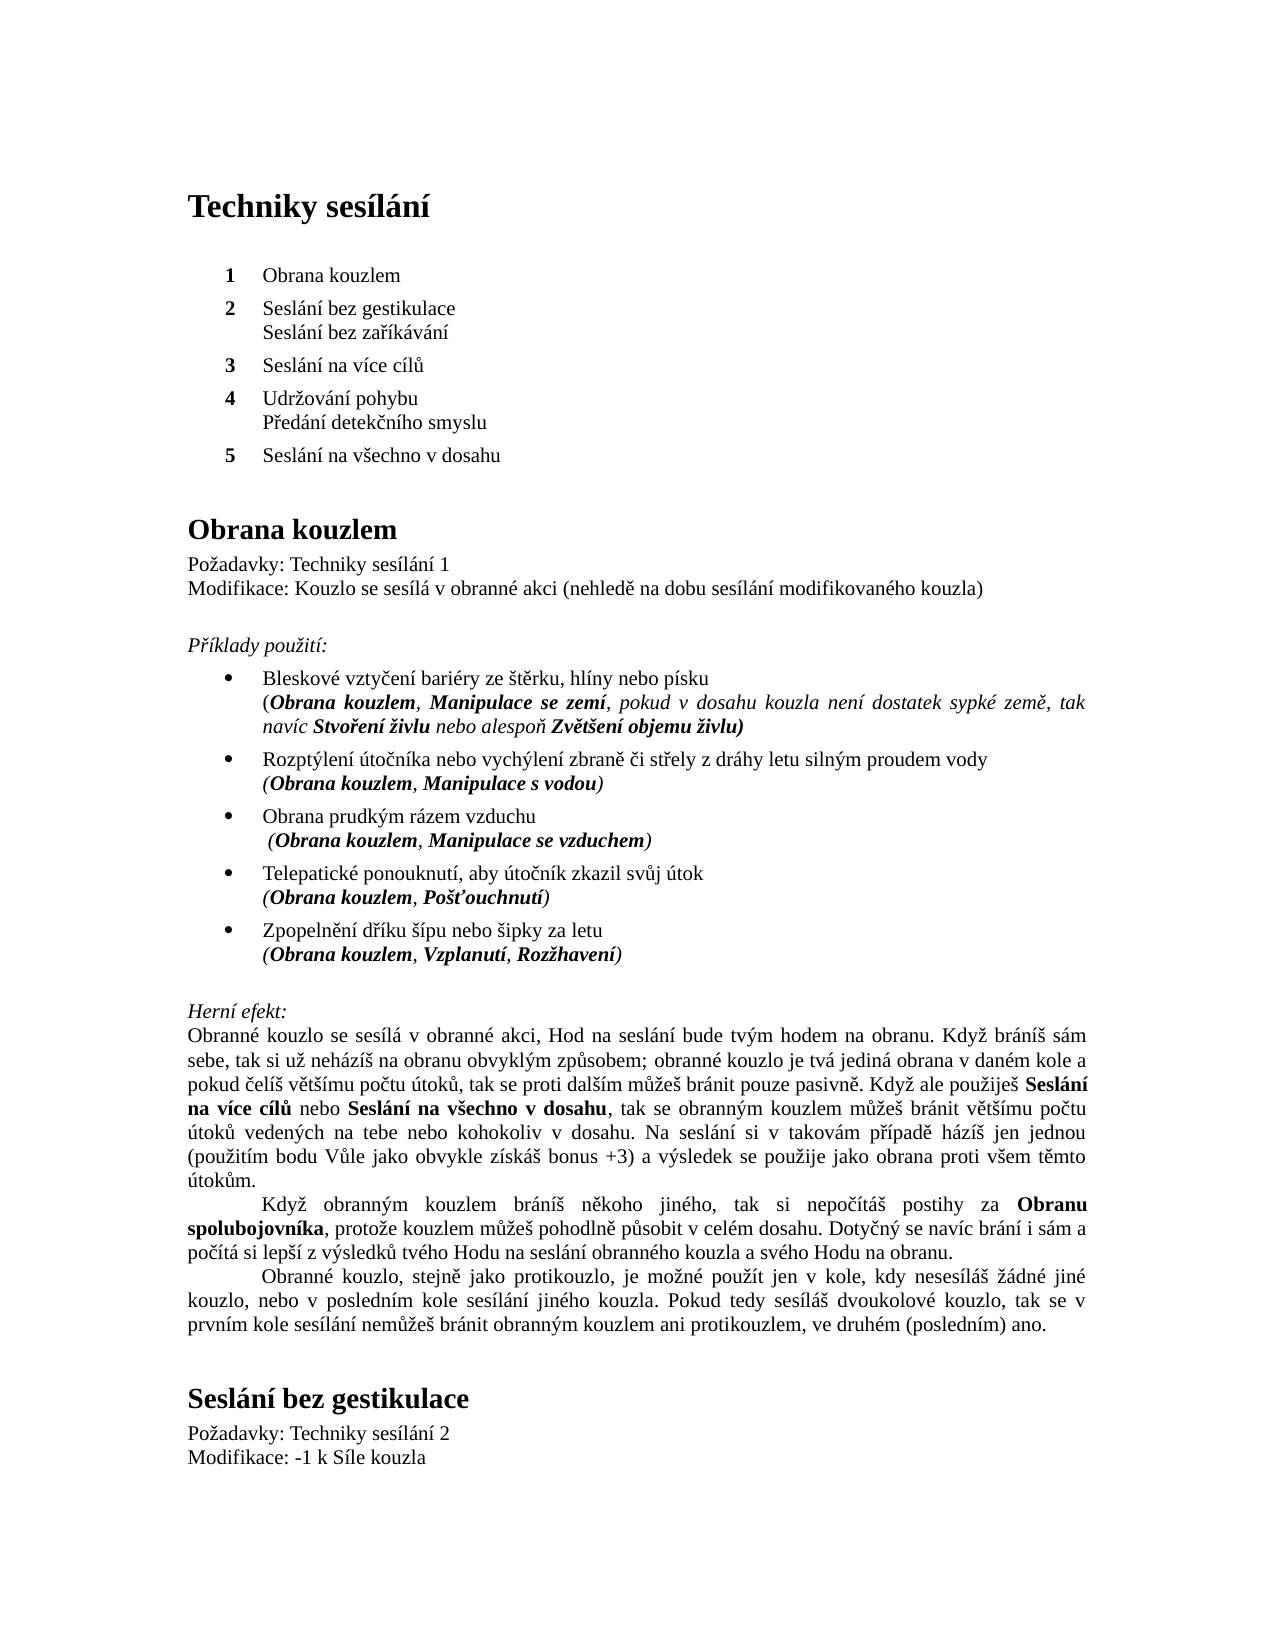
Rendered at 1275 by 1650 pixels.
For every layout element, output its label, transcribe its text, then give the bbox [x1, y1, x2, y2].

subtitle Obrana kouzlem [187, 512, 1087, 546]
text Požadavky: Techniky sesílání 1 Modifikace: Kouzlo se sesílá v obranné akci (nehledě na dobu sesílání modifikovaného kouzla) [187, 552, 1087, 624]
list Seslání bez gestikulace Seslání bez zaříkávání [225, 296, 1087, 344]
list Obrana kouzlem [225, 263, 1087, 287]
list Telepatické ponouknutí, aby útočník zkazil svůj útok (Obrana kouzlem, Pošťouchnutí) [225, 861, 1087, 909]
list Obrana prudkým rázem vzduchu (Obrana kouzlem, Manipulace se vzduchem) [225, 804, 1087, 852]
list Bleskové vztyčení bariéry ze štěrku, hlíny nebo písku (Obrana kouzlem, Manipulace se zemí, pokud v dosahu kouzla není dostatek sypké země, tak navíc Stvoření živlu nebo alespoň Zvětšení objemu živlu) [225, 666, 1087, 738]
list Rozptýlení útočníka nebo vychýlení zbraně či střely z dráhy letu silným proudem vody (Obrana kouzlem, Manipulace s vodou) [225, 747, 1087, 795]
subtitle Seslání bez gestikulace [187, 1381, 1087, 1414]
list Udržování pohybu Předání detekčního smyslu [225, 386, 1087, 434]
list Seslání na více cílů [225, 353, 1087, 377]
text Příklady použití: [187, 633, 1087, 657]
subtitle Techniky sesílání [187, 186, 1087, 224]
list Seslání na všechno v dosahu [225, 443, 1087, 467]
text Herní efekt: Obranné kouzlo se sesílá v obranné akci, Hod na seslání bude tvým hodem na obranu. Když bráníš sám sebe, tak si už neházíš na obranu obvyklým způsobem; obranné kouzlo je tvá jediná obrana v daném kole a pokud čelíš většímu počtu útoků, tak se proti dalším můžeš bránit pouze pasivně. Když ale použiješ Seslání na více cílů nebo Seslání na všechno v dosahu, tak se obranným kouzlem můžeš bránit většímu počtu útoků vedených na tebe nebo kohokoliv v dosahu. Na seslání si v takovám případě házíš jen jednou (použitím bodu Vůle jako obvykle získáš bonus +3) a výsledek se použije jako obrana proti všem těmto útokům. Když obranným kouzlem bráníš někoho jiného, tak si nepočítáš postihy za Obranu spolubojovníka, protože kouzlem můžeš pohodlně působit v celém dosahu. Dotyčný se navíc brání i sám a počítá si lepší z výsledků tvého Hodu na seslání obranného kouzla a svého Hodu na obranu. Obranné kouzlo, stejně jako protikouzlo, je možné použít jen v kole, kdy nesesíláš žádné jiné kouzlo, nebo v posledním kole sesílání jiného kouzla. Pokud tedy sesíláš dvoukolové kouzlo, tak se v prvním kole sesílání nemůžeš bránit obranným kouzlem ani protikouzlem, ve druhém (posledním) ano. [187, 975, 1087, 1336]
list Zpopelnění dříku šípu nebo šipky za letu (Obrana kouzlem, Vzplanutí, Rozžhavení) [225, 918, 1087, 966]
text Požadavky: Techniky sesílání 2 Modifikace: -1 k Síle kouzla [187, 1421, 1087, 1493]
